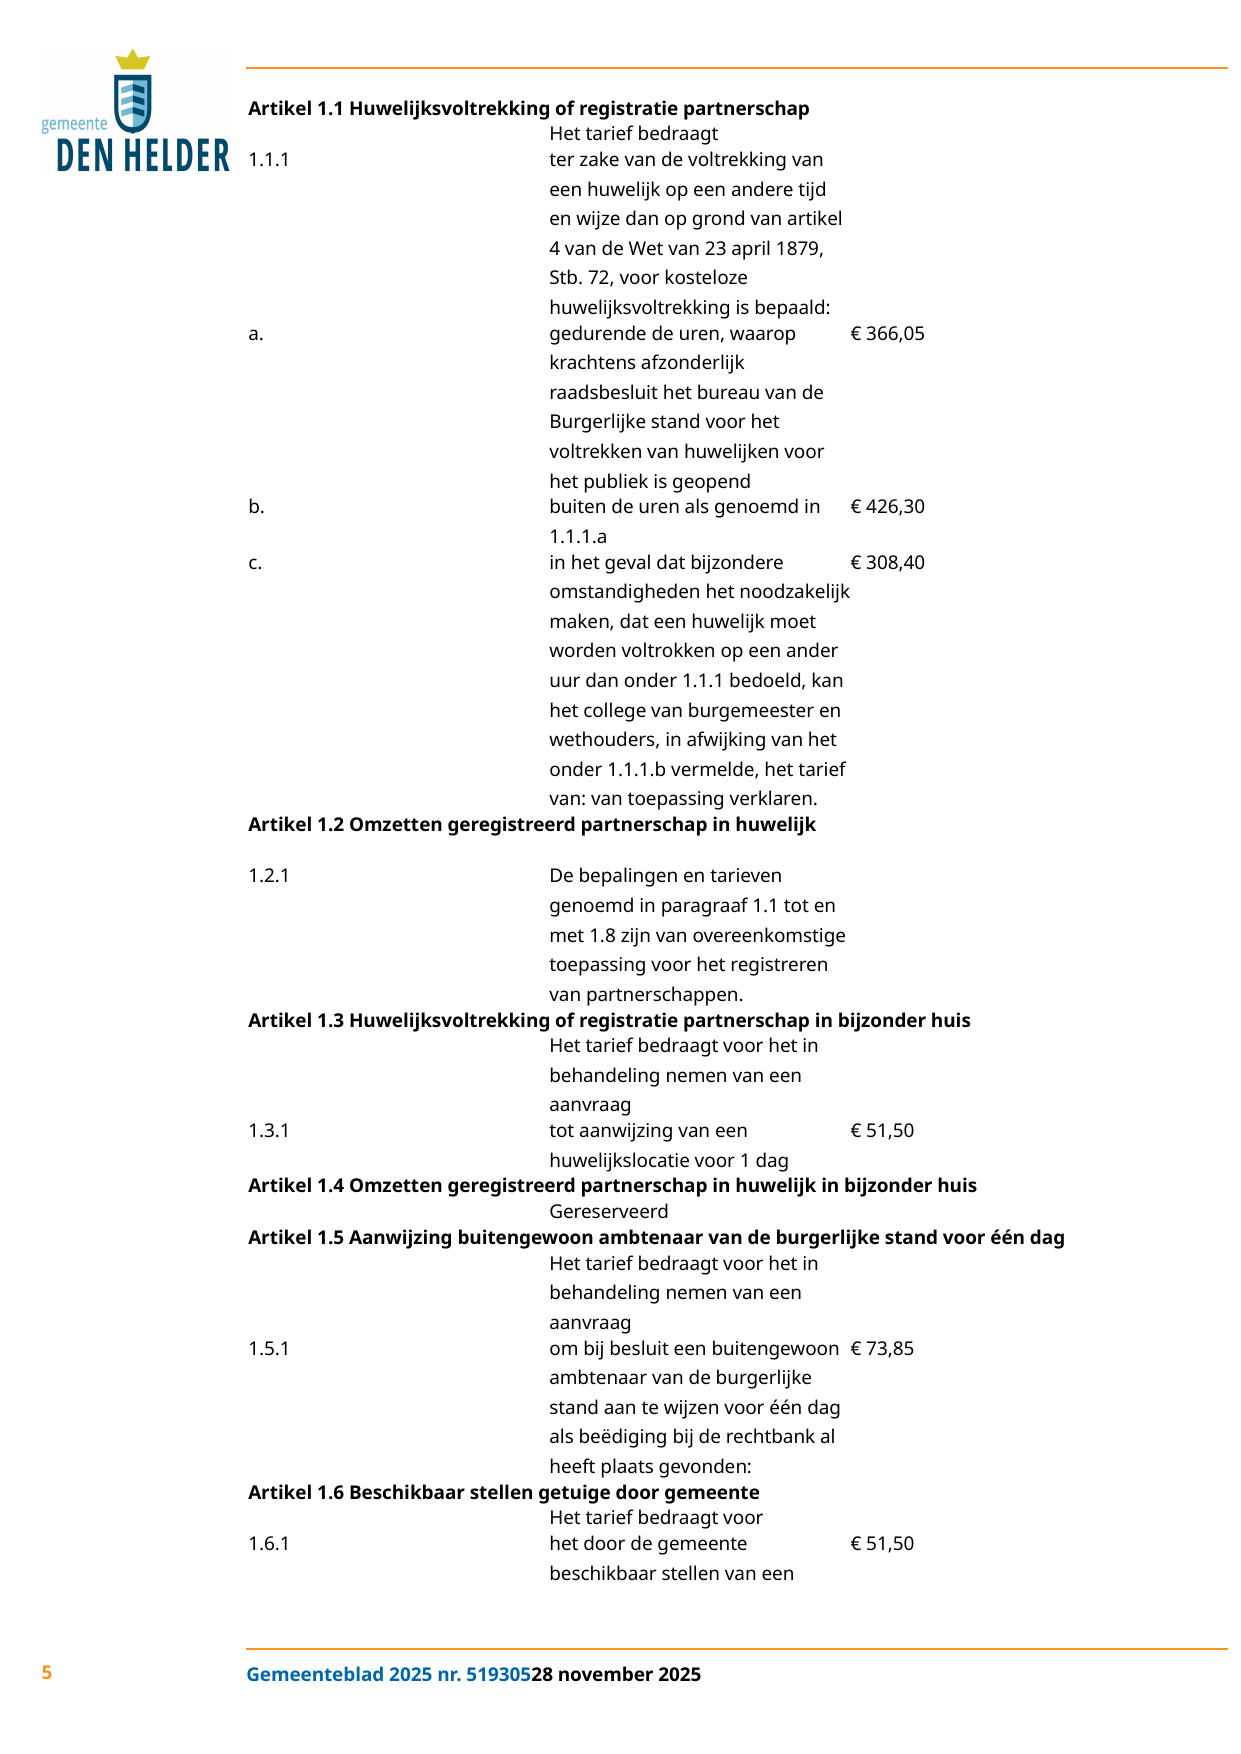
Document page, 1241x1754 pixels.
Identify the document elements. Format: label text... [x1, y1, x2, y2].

table_cell [850, 121, 1152, 146]
table_cell in het geval dat bijzondere omstandigheden het noodzakelijk maken, dat een huwelijk moet worden voltrokken op een ander uur dan onder 1.1.1 bedoeld, kan het college van burgemeester en wethouders, in afwijking van het onder 1.1.1.b vermelde, het tarief van: van toepassing verklaren. [549, 549, 850, 811]
table_cell buiten de uren als genoemd in 1.1.1.a [549, 494, 850, 549]
table_cell € 426,30 [850, 494, 1152, 549]
table_cell Artikel 1.1 Huwelijksvoltrekking of registratie partnerschap [248, 95, 1152, 121]
table_cell 1.1.1 [248, 146, 549, 320]
table_cell gedurende de uren, waarop krachtens afzonderlijk raadsbesluit het bureau van de Burgerlijke stand voor het voltrekken van huwelijken voor het publiek is geopend [549, 320, 850, 493]
table_cell b. [248, 494, 549, 549]
table_cell [850, 1250, 1152, 1335]
table_cell ter zake van de voltrekking van een huwelijk op een andere tijd en wijze dan op grond van artikel 4 van de Wet van 23 april 1879, Stb. 72, voor kosteloze huwelijksvoltrekking is bepaald: [549, 146, 850, 320]
table_cell [248, 1505, 549, 1530]
table_cell Artikel 1.4 Omzetten geregistreerd partnerschap in huwelijk in bijzonder huis [248, 1173, 1152, 1198]
table_cell € 51,50 [850, 1118, 1152, 1173]
table_cell om bij besluit een buitengewoon ambtenaar van de burgerlijke stand aan te wijzen voor één dag als beëdiging bij de rechtbank al heeft plaats gevonden: [549, 1335, 850, 1479]
table_cell Het tarief bedraagt voor het in behandeling nemen van een aanvraag [549, 1033, 850, 1117]
table_cell [549, 837, 850, 863]
table_cell € 51,50 [850, 1530, 1152, 1586]
table_cell Het tarief bedraagt voor het in behandeling nemen van een aanvraag [549, 1250, 850, 1335]
table_cell [248, 1033, 549, 1117]
picture [182, 144, 187, 165]
table_cell [850, 1199, 1152, 1224]
table_cell Artikel 1.5 Aanwijzing buitengewoon ambtenaar van de burgerlijke stand voor één dag [248, 1224, 1152, 1250]
table_cell [248, 1199, 549, 1224]
table_cell 1.3.1 [248, 1118, 549, 1173]
table_cell [850, 837, 1152, 863]
table_cell [850, 863, 1152, 1007]
table_cell € 366,05 [850, 320, 1152, 493]
table_cell [850, 1033, 1152, 1117]
table_cell Het tarief bedraagt voor [549, 1505, 850, 1530]
table_cell [248, 121, 549, 146]
table_cell De bepalingen en tarieven genoemd in paragraaf 1.1 tot en met 1.8 zijn van overeenkomstige toepassing voor het registreren van partnerschappen. [549, 863, 850, 1007]
table_cell het door de gemeente beschikbaar stellen van een [549, 1530, 850, 1586]
table_cell Artikel 1.2 Omzetten geregistreerd partnerschap in huwelijk [248, 811, 1152, 837]
picture [220, 160, 224, 172]
table_cell a. [248, 320, 549, 493]
table_cell 1.5.1 [248, 1335, 549, 1479]
table_cell € 308,40 [850, 549, 1152, 811]
table_cell Artikel 1.3 Huwelijksvoltrekking of registratie partnerschap in bijzonder huis [248, 1007, 1152, 1032]
table_cell c. [248, 549, 549, 811]
table_cell [248, 837, 549, 863]
table_cell [248, 1250, 549, 1335]
picture [63, 144, 68, 165]
table_cell 1.2.1 [248, 863, 549, 1007]
table_cell Gereserveerd [549, 1199, 850, 1224]
table_cell Het tarief bedraagt [549, 121, 850, 146]
table_cell Artikel 1.6 Beschikbaar stellen getuige door gemeente [248, 1479, 1152, 1504]
table_cell 1.6.1 [248, 1530, 549, 1586]
picture [41, 47, 231, 172]
picture [130, 157, 135, 172]
table_cell tot aanwijzing van een huwelijkslocatie voor 1 dag [549, 1118, 850, 1173]
picture [100, 154, 106, 172]
table_cell [850, 1505, 1152, 1530]
table_cell € 73,85 [850, 1335, 1152, 1479]
table_cell [850, 146, 1152, 320]
